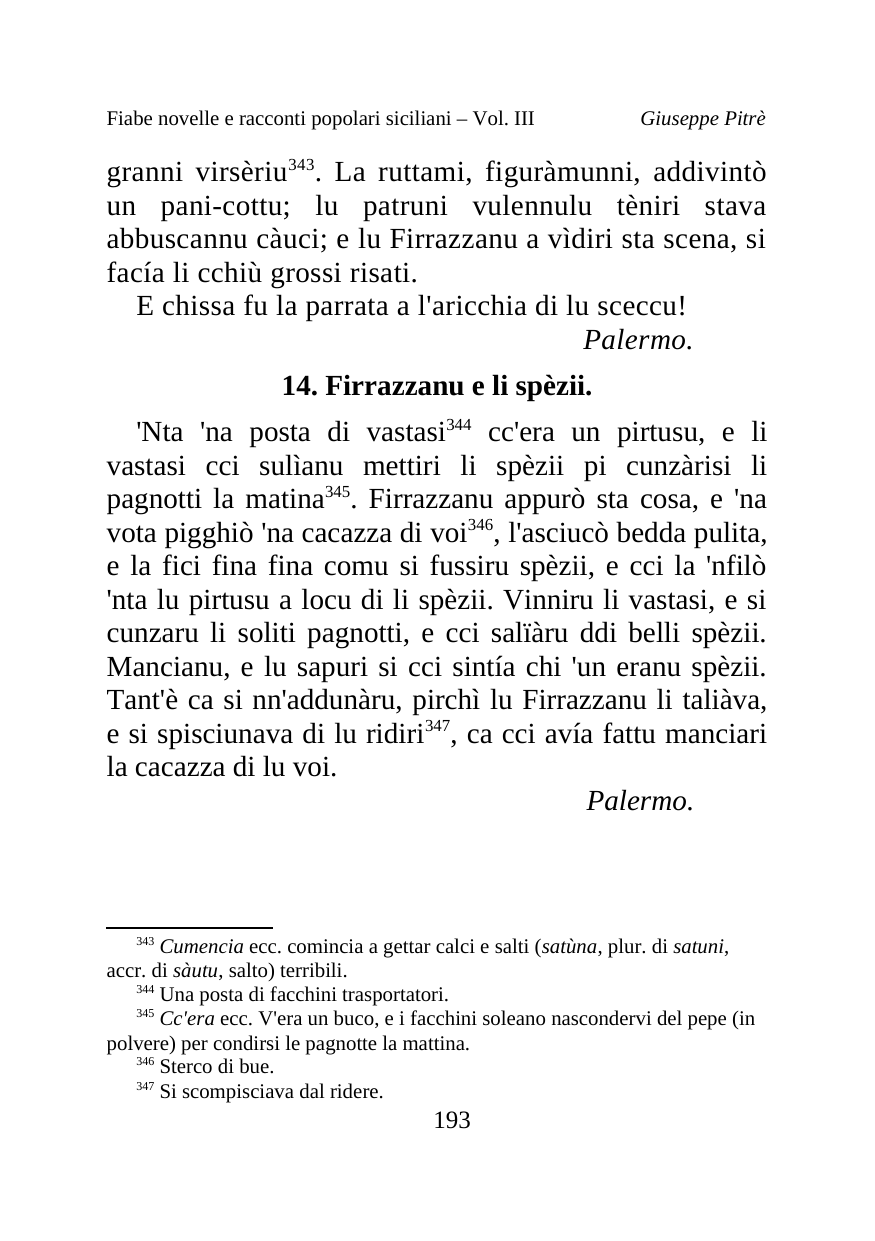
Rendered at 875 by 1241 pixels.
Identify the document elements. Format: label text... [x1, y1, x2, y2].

text Sterco di bue. [106, 1054, 768, 1078]
text Cc'era ecc. V'era un buco, e i facchini soleano nascondervi del pepe (in polvere) per condirsi le pagnotte la mattina. [106, 1006, 768, 1054]
text 'Nta 'na posta di vastasi cc'era un pirtusu, e li vastasi cci sulìanu mettiri li spèzii pi cunzàrisi li pagnotti la matina. Firrazzanu appurò sta cosa, e 'na vota pigghiò 'na cacazza di voi, l'asciucò bedda pulita, e la fici fina fina comu si fussiru spèzii, e cci la 'nfilò 'nta lu pirtusu a locu di li spèzii. Vinniru li vastasi, e si cunzaru li soliti pagnotti, e cci salïàru ddi belli spèzii. Mancianu, e lu sapuri si cci sintía chi 'un eranu spèzii. Tant'è ca si nn'addunàru, pirchì lu Firrazzanu li taliàva, e si spisciunava di lu ridiri, ca cci avía fattu manciari la cacazza di lu voi. [106, 414, 768, 783]
text Cumencia ecc. comincia a gettar calci e salti (satùna, plur. di satuni, accr. di sàutu, salto) terribili. [106, 934, 768, 982]
text Palermo. [106, 783, 768, 817]
text granni virsèriu. La ruttami, figuràmunni, addivintò un pani-cottu; lu patruni vulennulu tèniri stava abbuscannu càuci; e lu Firrazzanu a vìdiri sta scena, si facía li cchiù grossi risati. [106, 154, 768, 288]
text Si scompisciava dal ridere. [106, 1078, 768, 1103]
text Una posta di facchini trasportatori. [106, 982, 768, 1006]
text Palermo. [106, 322, 768, 356]
text E chissa fu la parrata a l'aricchia di lu sceccu! [106, 288, 768, 322]
subtitle 14. Firrazzanu e li spèzii. [106, 368, 768, 402]
